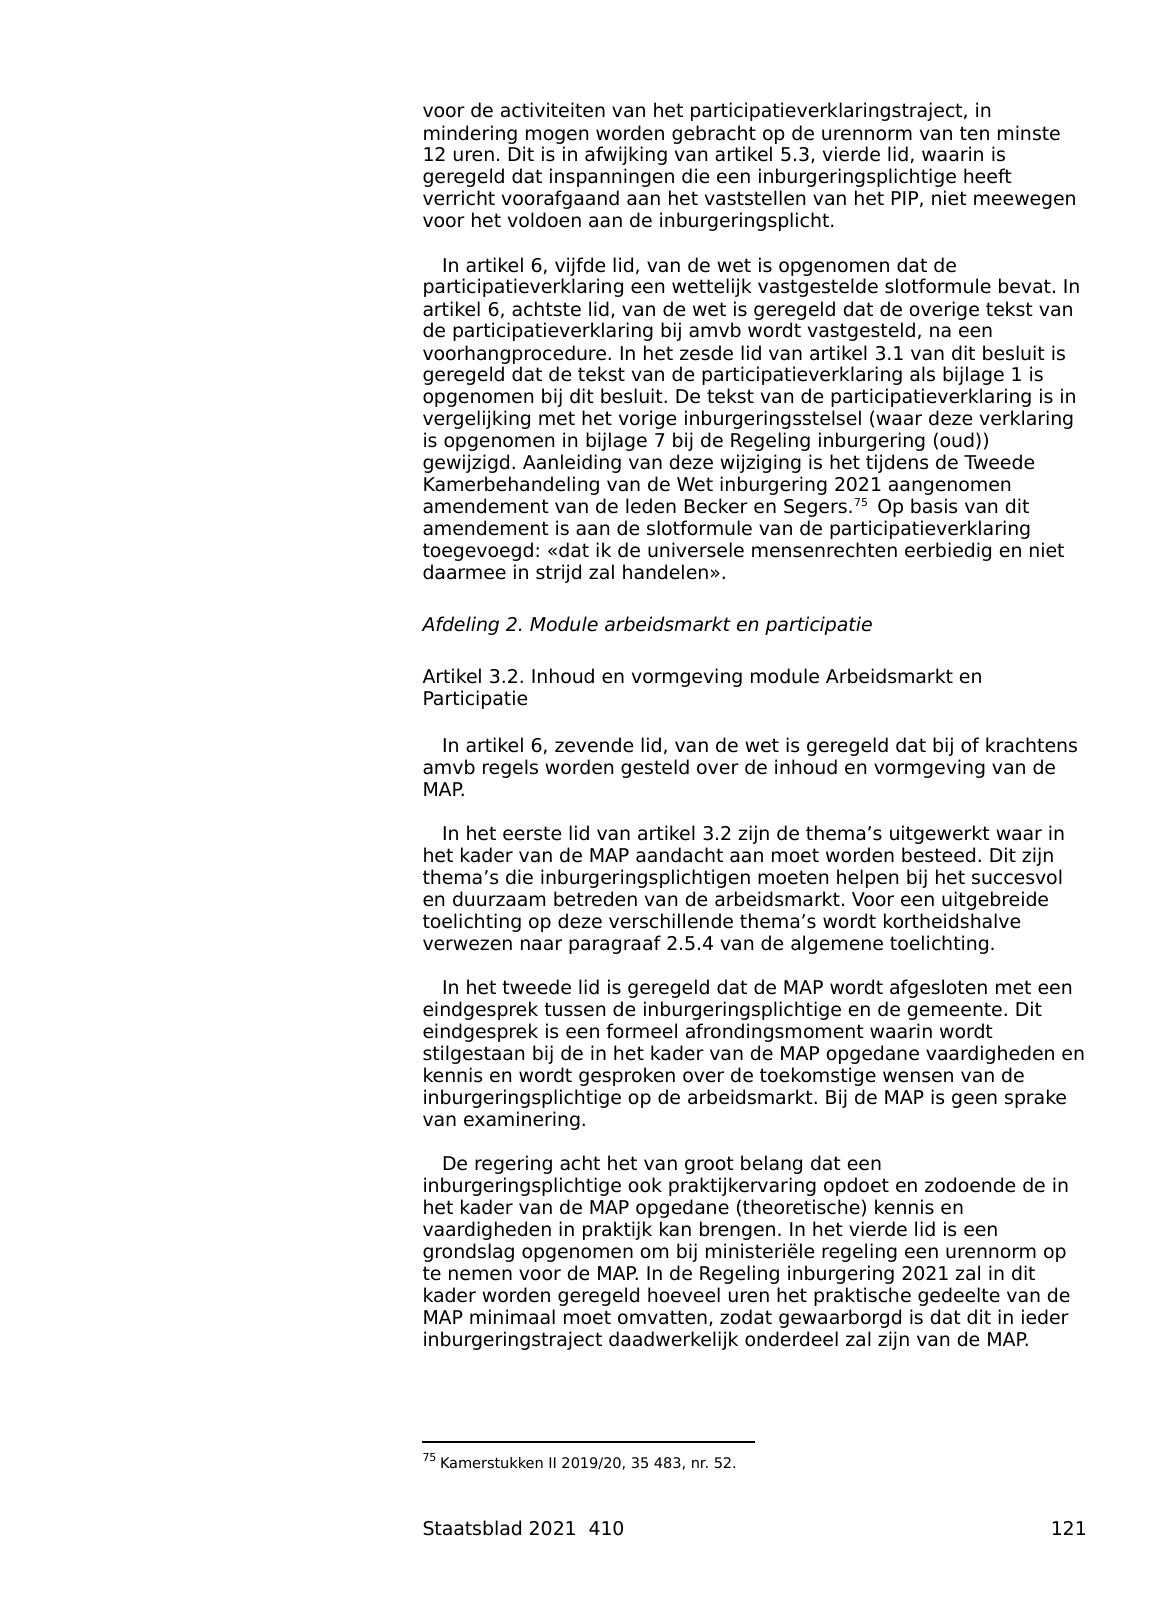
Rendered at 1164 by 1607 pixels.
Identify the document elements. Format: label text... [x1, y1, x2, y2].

subtitle Artikel 3.2. Inhoud en vormgeving module Arbeidsmarkt en Participatie [422, 666, 1087, 710]
text De regering acht het van groot belang dat een inburgeringsplichtige ook praktijkervaring opdoet en zodoende de in het kader van de MAP opgedane (theoretische) kennis en vaardigheden in praktijk kan brengen. In het vierde lid is een grondslag opgenomen om bij ministeriële regeling een urennorm op te nemen voor de MAP. In de Regeling inburgering 2021 zal in dit kader worden geregeld hoeveel uren het praktische gedeelte van de MAP minimaal moet omvatten, zodat gewaarborgd is dat dit in ieder inburgeringstraject daadwerkelijk onderdeel zal zijn van de MAP. [422, 1153, 1087, 1351]
text In artikel 6, zevende lid, van de wet is geregeld dat bij of krachtens amvb regels worden gesteld over de inhoud en vormgeving van de MAP. [422, 735, 1087, 801]
text In artikel 6, vijfde lid, van de wet is opgenomen dat de participatieverklaring een wettelijk vastgestelde slotformule bevat. In artikel 6, achtste lid, van de wet is geregeld dat de overige tekst van de participatieverklaring bij amvb wordt vastgesteld, na een voorhangprocedure. In het zesde lid van artikel 3.1 van dit besluit is geregeld dat de tekst van de participatieverklaring als bijlage 1 is opgenomen bij dit besluit. De tekst van de participatieverklaring is in vergelijking met het vorige inburgeringsstelsel (waar deze verklaring is opgenomen in bijlage 7 bij de Regeling inburgering (oud)) gewijzigd. Aanleiding van deze wijziging is het tijdens de Tweede Kamerbehandeling van de Wet inburgering 2021 aangenomen amendement van de leden Becker en Segers. Op basis van dit amendement is aan de slotformule van de participatieverklaring toegevoegd: «dat ik de universele mensenrechten eerbiedig en niet daarmee in strijd zal handelen». [422, 254, 1087, 584]
text In het eerste lid van artikel 3.2 zijn de thema’s uitgewerkt waar in het kader van de MAP aandacht aan moet worden besteed. Dit zijn thema’s die inburgeringsplichtigen moeten helpen bij het succesvol en duurzaam betreden van de arbeidsmarkt. Voor een uitgebreide toelichting op deze verschillende thema’s wordt kortheidshalve verwezen naar paragraaf 2.5.4 van de algemene toelichting. [422, 823, 1087, 955]
text In het tweede lid is geregeld dat de MAP wordt afgesloten met een eindgesprek tussen de inburgeringsplichtige en de gemeente. Dit eindgesprek is een formeel afrondingsmoment waarin wordt stilgestaan bij de in het kader van de MAP opgedane vaardigheden en kennis en wordt gesproken over de toekomstige wensen van de inburgeringsplichtige op de arbeidsmarkt. Bij de MAP is geen sprake van examinering. [422, 977, 1087, 1131]
text Kamerstukken II 2019/20, 35 483, nr. 52. [422, 1451, 1087, 1473]
text voor de activiteiten van het participatieverklaringstraject, in mindering mogen worden gebracht op de urennorm van ten minste 12 uren. Dit is in afwijking van artikel 5.3, vierde lid, waarin is geregeld dat inspanningen die een inburgeringsplichtige heeft verricht voorafgaand aan het vaststellen van het PIP, niet meewegen voor het voldoen aan de inburgeringsplicht. [422, 100, 1087, 232]
subtitle Afdeling 2. Module arbeidsmarkt en participatie [422, 614, 1087, 636]
